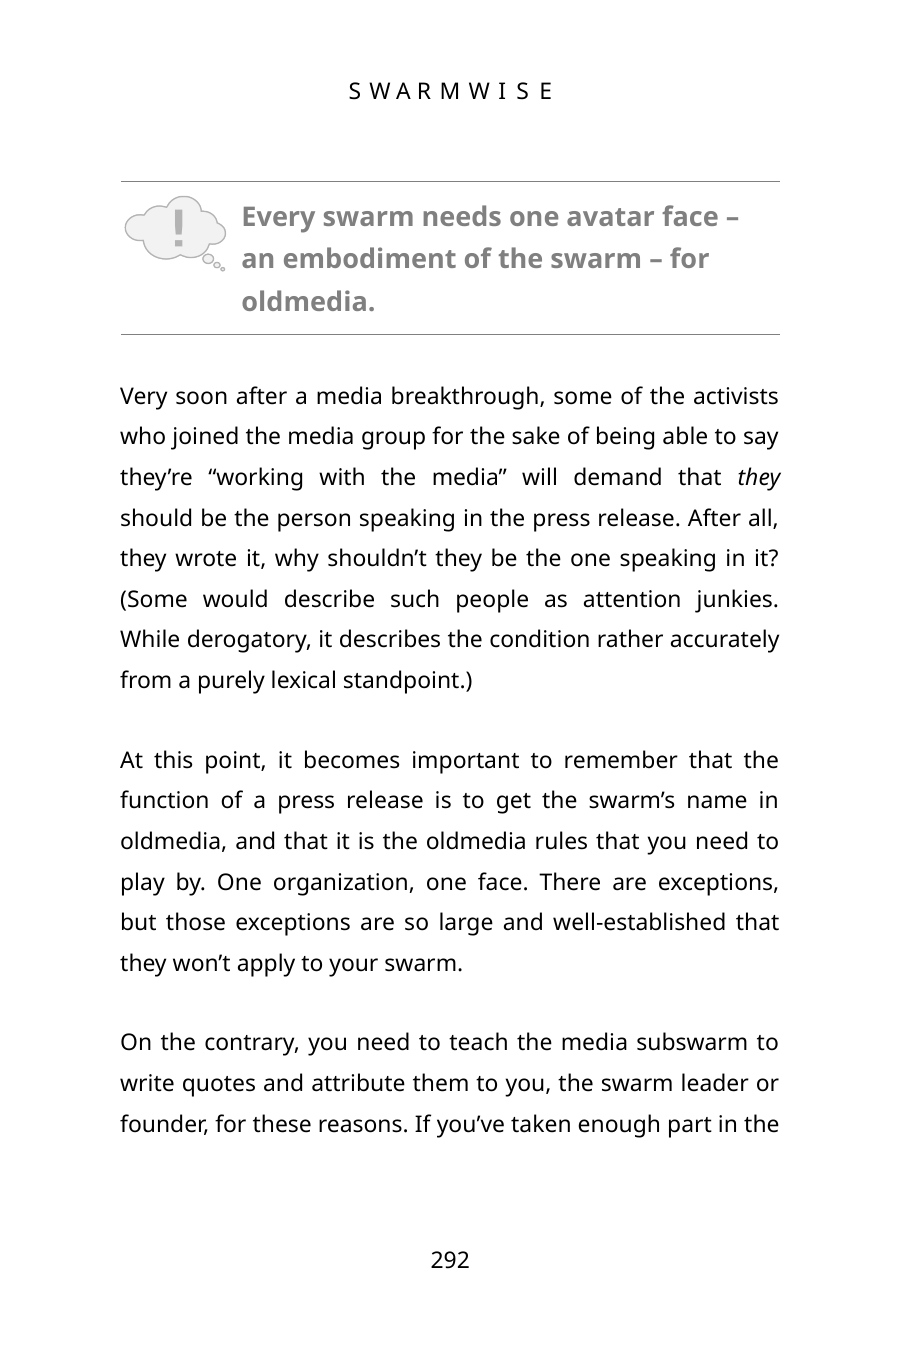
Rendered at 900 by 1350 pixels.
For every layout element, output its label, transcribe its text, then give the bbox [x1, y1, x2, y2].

text Very soon after a media breakthrough, some of the activists who joined the media group for the sake of being able to say they’re “working with the media” will demand that they should be the person speaking in the press release. After all, they wrote it, why shouldn’t they be the one speaking in it? (Some would describe such people as attention junkies. While derogatory, it describes the condition rather accurately from a purely lexical standpoint.) [120, 380, 780, 695]
text At this point, it becomes important to remember that the function of a press release is to get the swarm’s name in oldmedia, and that it is the oldmedia rules that you need to play by. One organization, one face. There are exceptions, but those exceptions are so large and well-established that they won’t apply to your swarm. [120, 744, 780, 978]
text On the contrary, you need to teach the media subswarm to write quotes and attribute them to you, the swarm leader or founder, for these reasons. If you’ve taken enough part in the [120, 1026, 780, 1139]
text Every swarm needs one avatar face – an embodi­ment of the swarm – for oldmedia. [121, 182, 780, 334]
